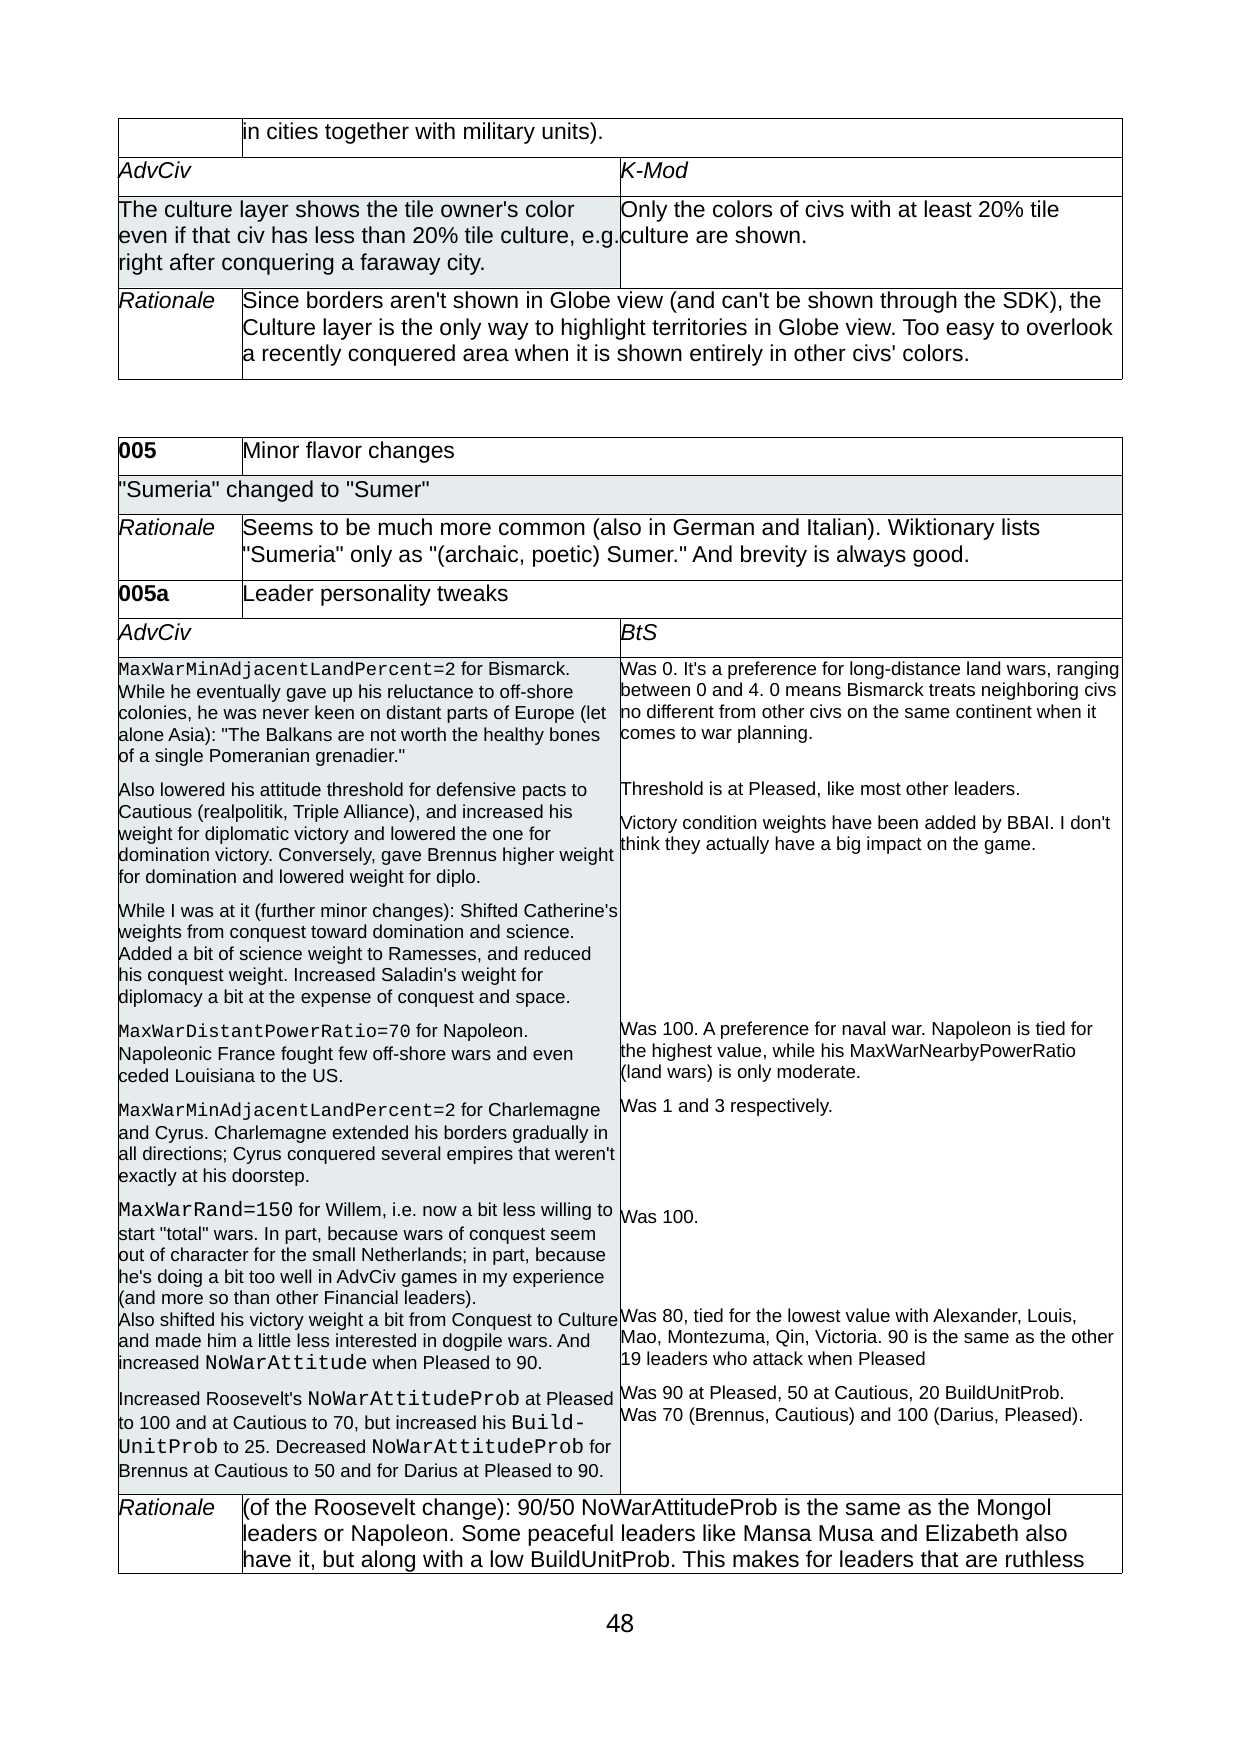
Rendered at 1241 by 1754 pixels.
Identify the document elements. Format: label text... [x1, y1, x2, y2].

table_header 005 [119, 438, 242, 475]
table_cell "Sumeria" changed to "Sumer" [119, 476, 1122, 514]
table_cell K-Mod [621, 158, 1122, 196]
table_cell [119, 119, 242, 157]
table_cell Seems to be much more common (also in German and Italian). Wiktionary lists "Sumeria" only as "(archaic, poetic) Sumer." And brevity is always good. [243, 515, 1122, 579]
table_header Minor flavor changes [243, 438, 1122, 475]
table_cell AdvCiv [119, 158, 620, 196]
table_cell in cities together with military units). [243, 119, 1122, 157]
table_cell MaxWarMinAdjacentLandPercent=2 for Bismarck. While he eventually gave up his reluctance to off-shore colonies, he was never keen on distant parts of Europe (let alone Asia): "The Balkans are not worth the healthy bones of a single Pomeranian grenadier." Also lowered his attitude threshold for defensive pacts to Cautious (realpolitik, Triple Alliance), and increased his weight for diplomatic victory and lowered the one for domination victory. Conversely, gave Brennus higher weight for domination and lowered weight for diplo. While I was at it (further minor changes): Shifted Catherine's weights from conquest toward domination and science. Added a bit of science weight to Ramesses, and reduced his conquest weight. Increased Saladin's weight for diplomacy a bit at the expense of conquest and space. MaxWarDistantPowerRatio=70 for Napoleon. Napoleonic France fought few off-shore wars and even ceded Louisiana to the US. MaxWarMinAdjacentLandPercent=2 for Charlemagne and Cyrus. Charlemagne extended his borders gradually in all directions; Cyrus conquered several empires that weren't exactly at his doorstep. MaxWarRand=150 for Willem, i.e. now a bit less willing to start "total" wars. In part, because wars of conquest seem out of character for the small Netherlands; in part, because he's doing a bit too well in AdvCiv games in my experience (and more so than other Financial leaders). Also shifted his victory weight a bit from Conquest to Culture and made him a little less interested in dogpile wars. And increased NoWarAttitude when Pleased to 90. Increased Roosevelt's NoWarAttitudeProb at Pleased to 100 and at Cautious to 70, but increased his Build­UnitProb to 25. Decreased NoWarAttitudeProb for Brennus at Cautious to 50 and for Darius at Pleased to 90. [119, 658, 620, 1494]
table_cell Rationale [119, 1495, 242, 1573]
table_cell BtS [621, 619, 1122, 657]
table_cell Was 0. It's a preference for long-distance land wars, ranging between 0 and 4. 0 means Bismarck treats neighboring civs no different from other civs on the same continent when it comes to war planning. Threshold is at Pleased, like most other leaders. Victory condition weights have been added by BBAI. I don't think they actually have a big impact on the game. Was 100. A preference for naval war. Napoleon is tied for the highest value, while his MaxWarNearbyPowerRatio (land wars) is only moderate. Was 1 and 3 respectively. Was 100. Was 80, tied for the lowest value with Alexander, Louis, Mao, Montezuma, Qin, Victoria. 90 is the same as the other 19 leaders who attack when Pleased Was 90 at Pleased, 50 at Cautious, 20 BuildUnitProb. Was 70 (Brennus, Cautious) and 100 (Darius, Pleased). [621, 658, 1122, 1494]
table_cell Rationale [119, 515, 242, 579]
table_cell (of the Roosevelt change): 90/50 NoWarAttitudeProb is the same as the Mongol leaders or Napoleon. Some peaceful leaders like Mansa Musa and Elizabeth also have it, but along with a low BuildUnitProb. This makes for leaders that are ruthless [243, 1495, 1122, 1573]
table_cell Leader personality tweaks [243, 581, 1122, 618]
table_cell Rationale [119, 289, 242, 379]
table_cell Since borders aren't shown in Globe view (and can't be shown through the SDK), the Culture layer is the only way to highlight territories in Globe view. Too easy to overlook a recently conquered area when it is shown entirely in other civs' colors. [243, 289, 1122, 379]
table_cell The culture layer shows the tile owner's color even if that civ has less than 20% tile culture, e.g. right after conquering a faraway city. [119, 197, 620, 287]
table_cell AdvCiv [119, 619, 620, 657]
table_cell Only the colors of civs with at least 20% tile culture are shown. [621, 197, 1122, 287]
table_cell 005a [119, 581, 242, 618]
